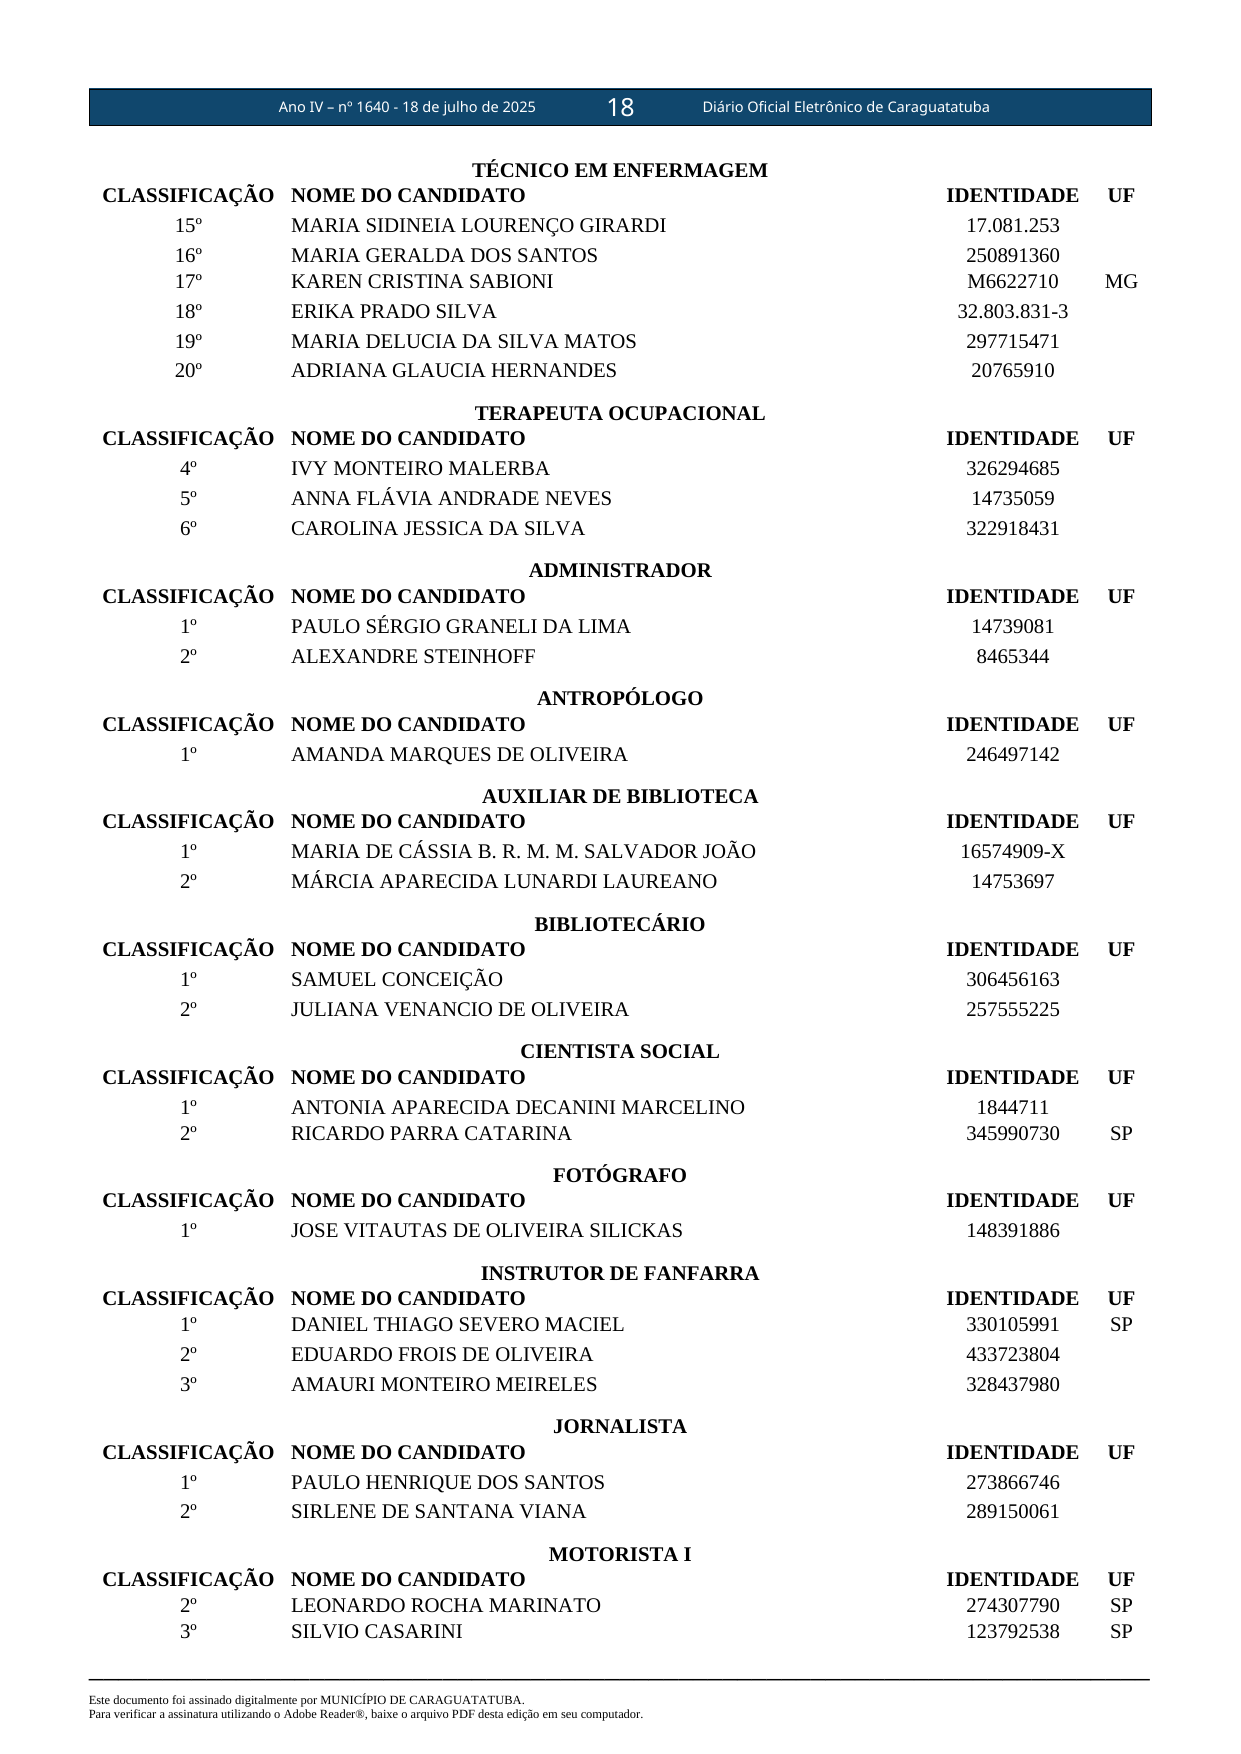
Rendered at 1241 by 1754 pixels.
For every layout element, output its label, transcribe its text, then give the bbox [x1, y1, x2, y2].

table_cell [1091, 610, 1152, 640]
table_cell 20º [89, 355, 288, 385]
table_cell ADMINISTRADOR [89, 543, 1152, 585]
table_cell UF [1091, 1568, 1152, 1594]
table_cell FOTÓGRAFO [89, 1147, 1152, 1189]
table_cell 15º [89, 210, 288, 239]
table_cell SP [1091, 1121, 1152, 1147]
table_cell 3º [89, 1368, 288, 1398]
table_cell ERIKA PRADO SILVA [288, 295, 934, 325]
table_cell 1º [89, 610, 288, 640]
table_cell 273866746 [935, 1466, 1091, 1496]
table_cell UF [1091, 810, 1152, 836]
table_cell 8465344 [935, 640, 1091, 670]
table_cell [1091, 483, 1152, 513]
table_cell CLASSIFICAÇÃO [89, 1440, 288, 1466]
table_cell IDENTIDADE [935, 938, 1091, 964]
table_cell 250891360 [935, 240, 1091, 269]
table_cell 2º [89, 1121, 288, 1147]
table_cell [1091, 453, 1152, 483]
table_cell CLASSIFICAÇÃO [89, 1066, 288, 1091]
table_cell 306456163 [935, 964, 1091, 993]
table_cell [1091, 1091, 1152, 1121]
table_cell NOME DO CANDIDATO [288, 713, 934, 738]
table_cell 2º [89, 640, 288, 670]
table_cell SILVIO CASARINI [288, 1620, 934, 1645]
table_cell 6º [89, 513, 288, 542]
table_cell MARIA SIDINEIA LOURENÇO GIRARDI [288, 210, 934, 239]
table_cell [1091, 1368, 1152, 1398]
table_cell [1091, 640, 1152, 670]
table_cell TÉCNICO EM ENFERMAGEM [89, 142, 1152, 184]
table_cell CAROLINA JESSICA DA SILVA [288, 513, 934, 542]
table_cell UF [1091, 1066, 1152, 1091]
table_cell NOME DO CANDIDATO [288, 1568, 934, 1594]
table_cell CLASSIFICAÇÃO [89, 810, 288, 836]
table_cell 433723804 [935, 1339, 1091, 1368]
table_cell CLASSIFICAÇÃO [89, 938, 288, 964]
table_cell UF [1091, 1440, 1152, 1466]
table_cell IDENTIDADE [935, 1066, 1091, 1091]
table_cell 345990730 [935, 1121, 1091, 1147]
table_cell 1º [89, 836, 288, 866]
table_cell 17º [89, 270, 288, 295]
table_cell [1091, 738, 1152, 768]
table_cell 246497142 [935, 738, 1091, 768]
table_cell 1º [89, 738, 288, 768]
table_cell 1º [89, 1313, 288, 1338]
table_cell IDENTIDADE [935, 810, 1091, 836]
table_cell NOME DO CANDIDATO [288, 427, 934, 453]
table_cell IDENTIDADE [935, 585, 1091, 610]
table_cell CLASSIFICAÇÃO [89, 585, 288, 610]
table_cell NOME DO CANDIDATO [288, 938, 934, 964]
table_cell 19º [89, 325, 288, 355]
table_cell 16574909-X [935, 836, 1091, 866]
table_cell IDENTIDADE [935, 713, 1091, 738]
table_cell IDENTIDADE [935, 184, 1091, 210]
table_cell 17.081.253 [935, 210, 1091, 239]
table_cell M6622710 [935, 270, 1091, 295]
table_cell UF [1091, 1287, 1152, 1313]
table_cell EDUARDO FROIS DE OLIVEIRA [288, 1339, 934, 1368]
table_cell IDENTIDADE [935, 1287, 1091, 1313]
table_cell UF [1091, 427, 1152, 453]
table_cell 330105991 [935, 1313, 1091, 1338]
table_cell 14753697 [935, 866, 1091, 896]
table_cell 2º [89, 1496, 288, 1526]
table_cell NOME DO CANDIDATO [288, 810, 934, 836]
table_cell 2º [89, 994, 288, 1023]
table_cell DANIEL THIAGO SEVERO MACIEL [288, 1313, 934, 1338]
table_cell 2º [89, 866, 288, 896]
table_cell UF [1091, 713, 1152, 738]
table_cell 14735059 [935, 483, 1091, 513]
table_cell 257555225 [935, 994, 1091, 1023]
table_cell UF [1091, 938, 1152, 964]
table_cell ANTONIA APARECIDA DECANINI MARCELINO [288, 1091, 934, 1121]
table_cell NOME DO CANDIDATO [288, 1440, 934, 1466]
table_cell 32.803.831-3 [935, 295, 1091, 325]
table_cell PAULO HENRIQUE DOS SANTOS [288, 1466, 934, 1496]
table_cell 2º [89, 1594, 288, 1619]
table_cell [1091, 325, 1152, 355]
table_cell 14739081 [935, 610, 1091, 640]
table_cell NOME DO CANDIDATO [288, 1287, 934, 1313]
table_cell SP [1091, 1313, 1152, 1338]
table_cell 274307790 [935, 1594, 1091, 1619]
table_cell [1091, 295, 1152, 325]
table_cell IVY MONTEIRO MALERBA [288, 453, 934, 483]
table_cell 5º [89, 483, 288, 513]
table_cell AMAURI MONTEIRO MEIRELES [288, 1368, 934, 1398]
table_cell IDENTIDADE [935, 1568, 1091, 1594]
table_cell ANTROPÓLOGO [89, 670, 1152, 712]
table_cell 3º [89, 1620, 288, 1645]
table_cell CLASSIFICAÇÃO [89, 1568, 288, 1594]
table_cell 328437980 [935, 1368, 1091, 1398]
table_cell MOTORISTA I [89, 1526, 1152, 1568]
table_cell NOME DO CANDIDATO [288, 1189, 934, 1215]
table_cell 326294685 [935, 453, 1091, 483]
table_cell KAREN CRISTINA SABIONI [288, 270, 934, 295]
table_cell CLASSIFICAÇÃO [89, 713, 288, 738]
table_cell MARIA DE CÁSSIA B. R. M. M. SALVADOR JOÃO [288, 836, 934, 866]
table_cell IDENTIDADE [935, 1189, 1091, 1215]
table_cell [1091, 964, 1152, 993]
table_cell SAMUEL CONCEIÇÃO [288, 964, 934, 993]
table_cell CIENTISTA SOCIAL [89, 1024, 1152, 1066]
table_cell SP [1091, 1620, 1152, 1645]
table_cell INSTRUTOR DE FANFARRA [89, 1245, 1152, 1287]
table_cell [1091, 1215, 1152, 1245]
table_cell 4º [89, 453, 288, 483]
table_cell TERAPEUTA OCUPACIONAL [89, 385, 1152, 427]
table_cell UF [1091, 1189, 1152, 1215]
table_cell AUXILIAR DE BIBLIOTECA [89, 768, 1152, 810]
table_cell [1091, 866, 1152, 896]
table_cell 1º [89, 1466, 288, 1496]
table_cell [1091, 1496, 1152, 1526]
table_cell ANNA FLÁVIA ANDRADE NEVES [288, 483, 934, 513]
table_cell [1091, 836, 1152, 866]
table_cell CLASSIFICAÇÃO [89, 184, 288, 210]
table_cell NOME DO CANDIDATO [288, 585, 934, 610]
table_cell LEONARDO ROCHA MARINATO [288, 1594, 934, 1619]
table_cell MÁRCIA APARECIDA LUNARDI LAUREANO [288, 866, 934, 896]
table_cell UF [1091, 184, 1152, 210]
table_cell [1091, 1466, 1152, 1496]
table_cell [1091, 210, 1152, 239]
table_cell 1844711 [935, 1091, 1091, 1121]
table_cell [1091, 513, 1152, 542]
table_cell NOME DO CANDIDATO [288, 184, 934, 210]
table_cell SIRLENE DE SANTANA VIANA [288, 1496, 934, 1526]
table_cell 16º [89, 240, 288, 269]
table_cell MARIA GERALDA DOS SANTOS [288, 240, 934, 269]
table_cell BIBLIOTECÁRIO [89, 896, 1152, 938]
table_cell MG [1091, 270, 1152, 295]
table_cell UF [1091, 585, 1152, 610]
table_cell 1º [89, 1091, 288, 1121]
table_cell ADRIANA GLAUCIA HERNANDES [288, 355, 934, 385]
table_cell 18º [89, 295, 288, 325]
table_cell AMANDA MARQUES DE OLIVEIRA [288, 738, 934, 768]
table_cell SP [1091, 1594, 1152, 1619]
table_cell NOME DO CANDIDATO [288, 1066, 934, 1091]
table_cell [1091, 1339, 1152, 1368]
table_cell 297715471 [935, 325, 1091, 355]
table_cell JOSE VITAUTAS DE OLIVEIRA SILICKAS [288, 1215, 934, 1245]
table_cell [1091, 240, 1152, 269]
table_cell 123792538 [935, 1620, 1091, 1645]
table_cell IDENTIDADE [935, 1440, 1091, 1466]
table_cell RICARDO PARRA CATARINA [288, 1121, 934, 1147]
table_cell [1091, 355, 1152, 385]
table_cell 1º [89, 964, 288, 993]
table_cell 289150061 [935, 1496, 1091, 1526]
table_cell 1º [89, 1215, 288, 1245]
table_cell MARIA DELUCIA DA SILVA MATOS [288, 325, 934, 355]
table_cell CLASSIFICAÇÃO [89, 1287, 288, 1313]
table_cell 2º [89, 1339, 288, 1368]
table_cell 148391886 [935, 1215, 1091, 1245]
table_cell 322918431 [935, 513, 1091, 542]
table_cell JORNALISTA [89, 1398, 1152, 1440]
table_cell 20765910 [935, 355, 1091, 385]
table_cell PAULO SÉRGIO GRANELI DA LIMA [288, 610, 934, 640]
table_cell IDENTIDADE [935, 427, 1091, 453]
table_cell CLASSIFICAÇÃO [89, 1189, 288, 1215]
table_cell [1091, 994, 1152, 1023]
table_cell JULIANA VENANCIO DE OLIVEIRA [288, 994, 934, 1023]
table_cell ALEXANDRE STEINHOFF [288, 640, 934, 670]
table_cell CLASSIFICAÇÃO [89, 427, 288, 453]
